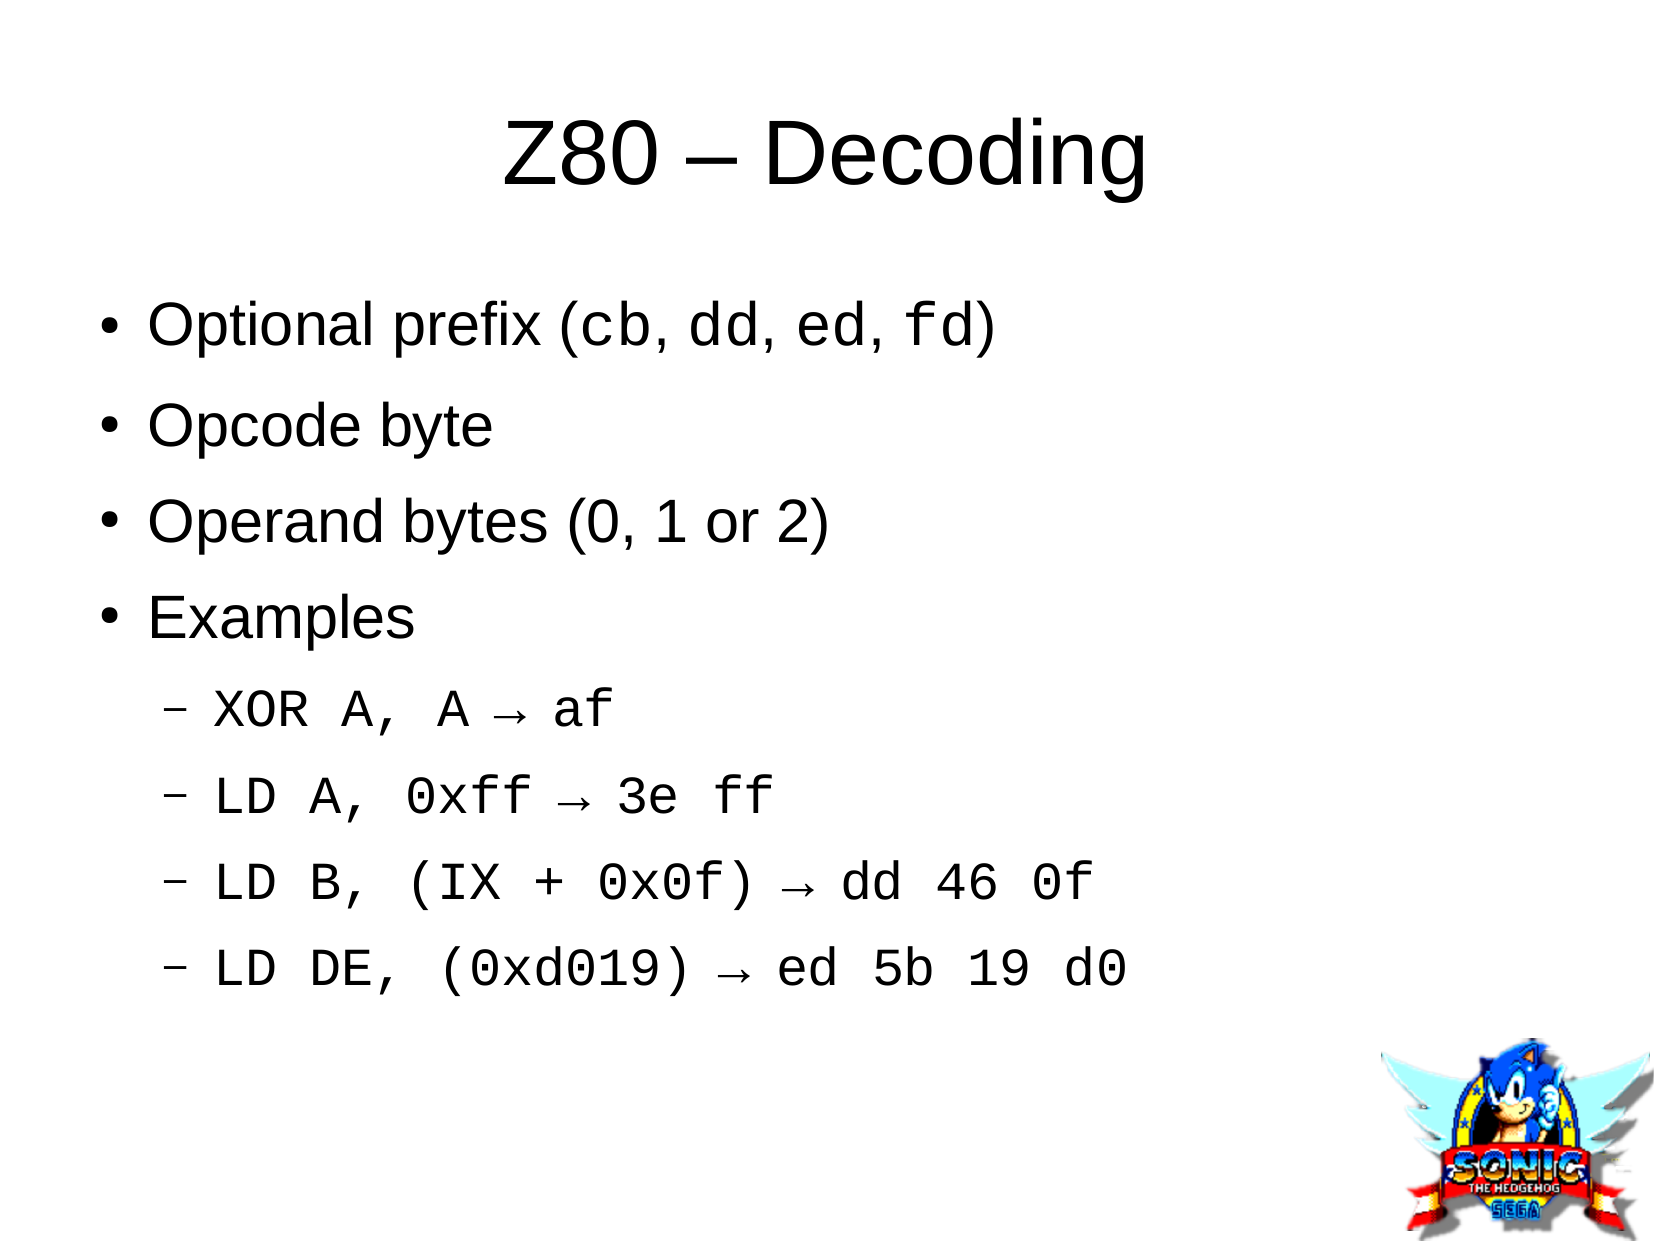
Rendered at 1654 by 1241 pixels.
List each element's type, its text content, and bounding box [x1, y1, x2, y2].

list Optional prefix (cb, dd, ed, fd) Opcode byte Operand bytes (0, 1 or 2) Examples XOR A, A → af LD A, 0xff → 3e ff LD B, (IX + 0x0f) → dd 46 0f LD DE, (0xd019) → ed 5b 19 d0 [82, 290, 1538, 1010]
picture [1381, 1038, 1650, 1231]
title Z80 – Decoding [82, 49, 1571, 257]
